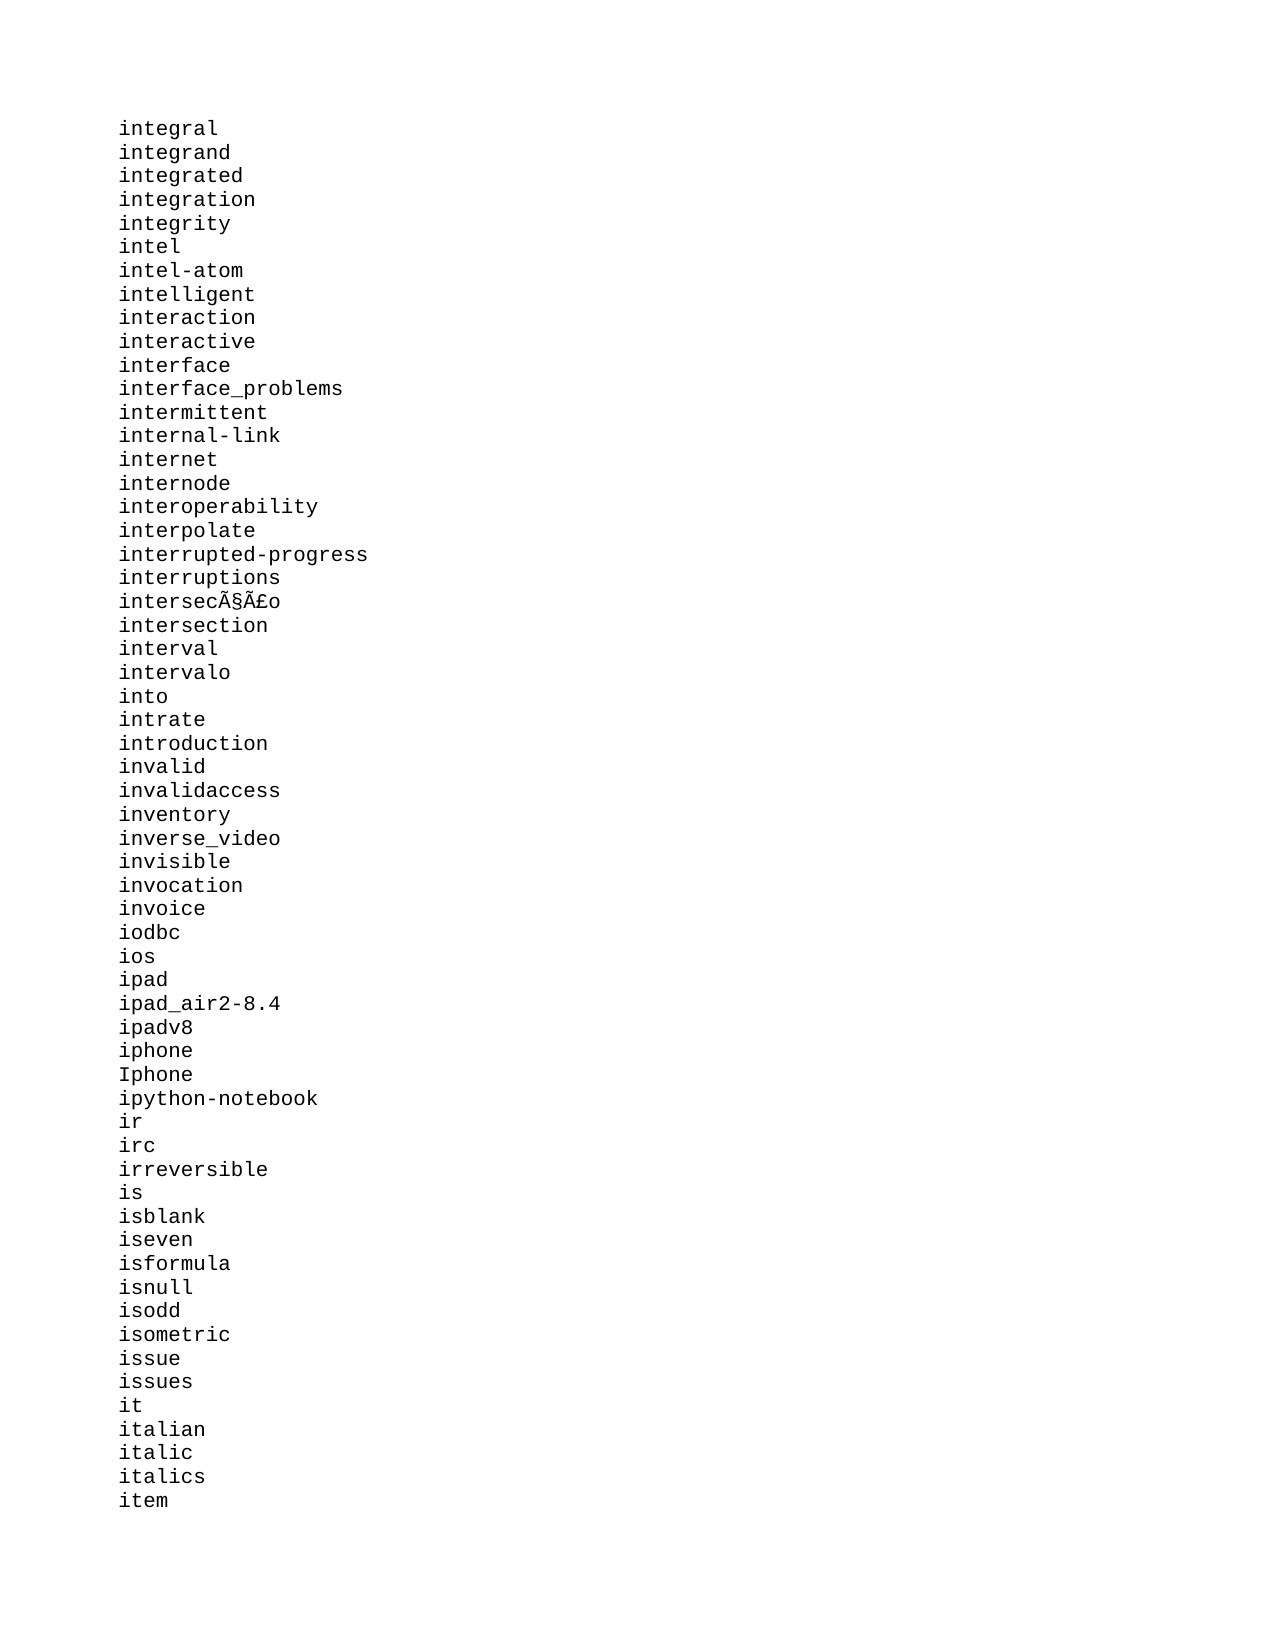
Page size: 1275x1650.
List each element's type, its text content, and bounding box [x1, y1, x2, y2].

text is [118, 1182, 1157, 1206]
text invalid [118, 757, 1157, 780]
text issue [118, 1348, 1157, 1371]
text isnull [118, 1277, 1157, 1300]
text ipadv8 [118, 1017, 1157, 1040]
text isformula [118, 1253, 1157, 1277]
text irreversible [118, 1158, 1157, 1182]
text isometric [118, 1324, 1157, 1348]
text into [118, 686, 1157, 709]
text ipad [118, 969, 1157, 993]
text issues [118, 1371, 1157, 1395]
text intersection [118, 615, 1157, 638]
text interface [118, 354, 1157, 378]
text internode [118, 473, 1157, 496]
text ios [118, 946, 1157, 969]
text intel [118, 236, 1157, 260]
text invoice [118, 898, 1157, 922]
text intel-atom [118, 260, 1157, 284]
text invocation [118, 875, 1157, 898]
text interoperability [118, 496, 1157, 520]
text introduction [118, 733, 1157, 757]
text ir [118, 1111, 1157, 1135]
text intermittent [118, 402, 1157, 426]
text intrate [118, 709, 1157, 733]
text irc [118, 1135, 1157, 1158]
text italian [118, 1419, 1157, 1442]
text ipython-notebook [118, 1088, 1157, 1111]
text italics [118, 1466, 1157, 1489]
text invalidaccess [118, 780, 1157, 804]
text integration [118, 189, 1157, 213]
text integrated [118, 165, 1157, 189]
text intervalo [118, 662, 1157, 686]
text iseven [118, 1229, 1157, 1253]
text intelligent [118, 284, 1157, 307]
text interval [118, 638, 1157, 662]
text internal-link [118, 426, 1157, 449]
text interface_problems [118, 378, 1157, 402]
text ipad_air2-8.4 [118, 993, 1157, 1017]
text internet [118, 449, 1157, 473]
text interpolate [118, 520, 1157, 544]
text inverse_video [118, 827, 1157, 851]
text it [118, 1395, 1157, 1419]
text isblank [118, 1206, 1157, 1229]
text item [118, 1489, 1157, 1513]
text iodbc [118, 922, 1157, 946]
text interactive [118, 331, 1157, 354]
text interruptions [118, 567, 1157, 591]
text inventory [118, 804, 1157, 827]
text integrand [118, 142, 1157, 165]
text interrupted-progress [118, 544, 1157, 567]
text intersecÃ§Ã£o [118, 591, 1157, 615]
text integral [118, 118, 1157, 142]
text invisible [118, 851, 1157, 875]
text integrity [118, 213, 1157, 236]
text italic [118, 1442, 1157, 1466]
text interaction [118, 307, 1157, 331]
text iphone [118, 1040, 1157, 1064]
text isodd [118, 1300, 1157, 1324]
text Iphone [118, 1064, 1157, 1088]
